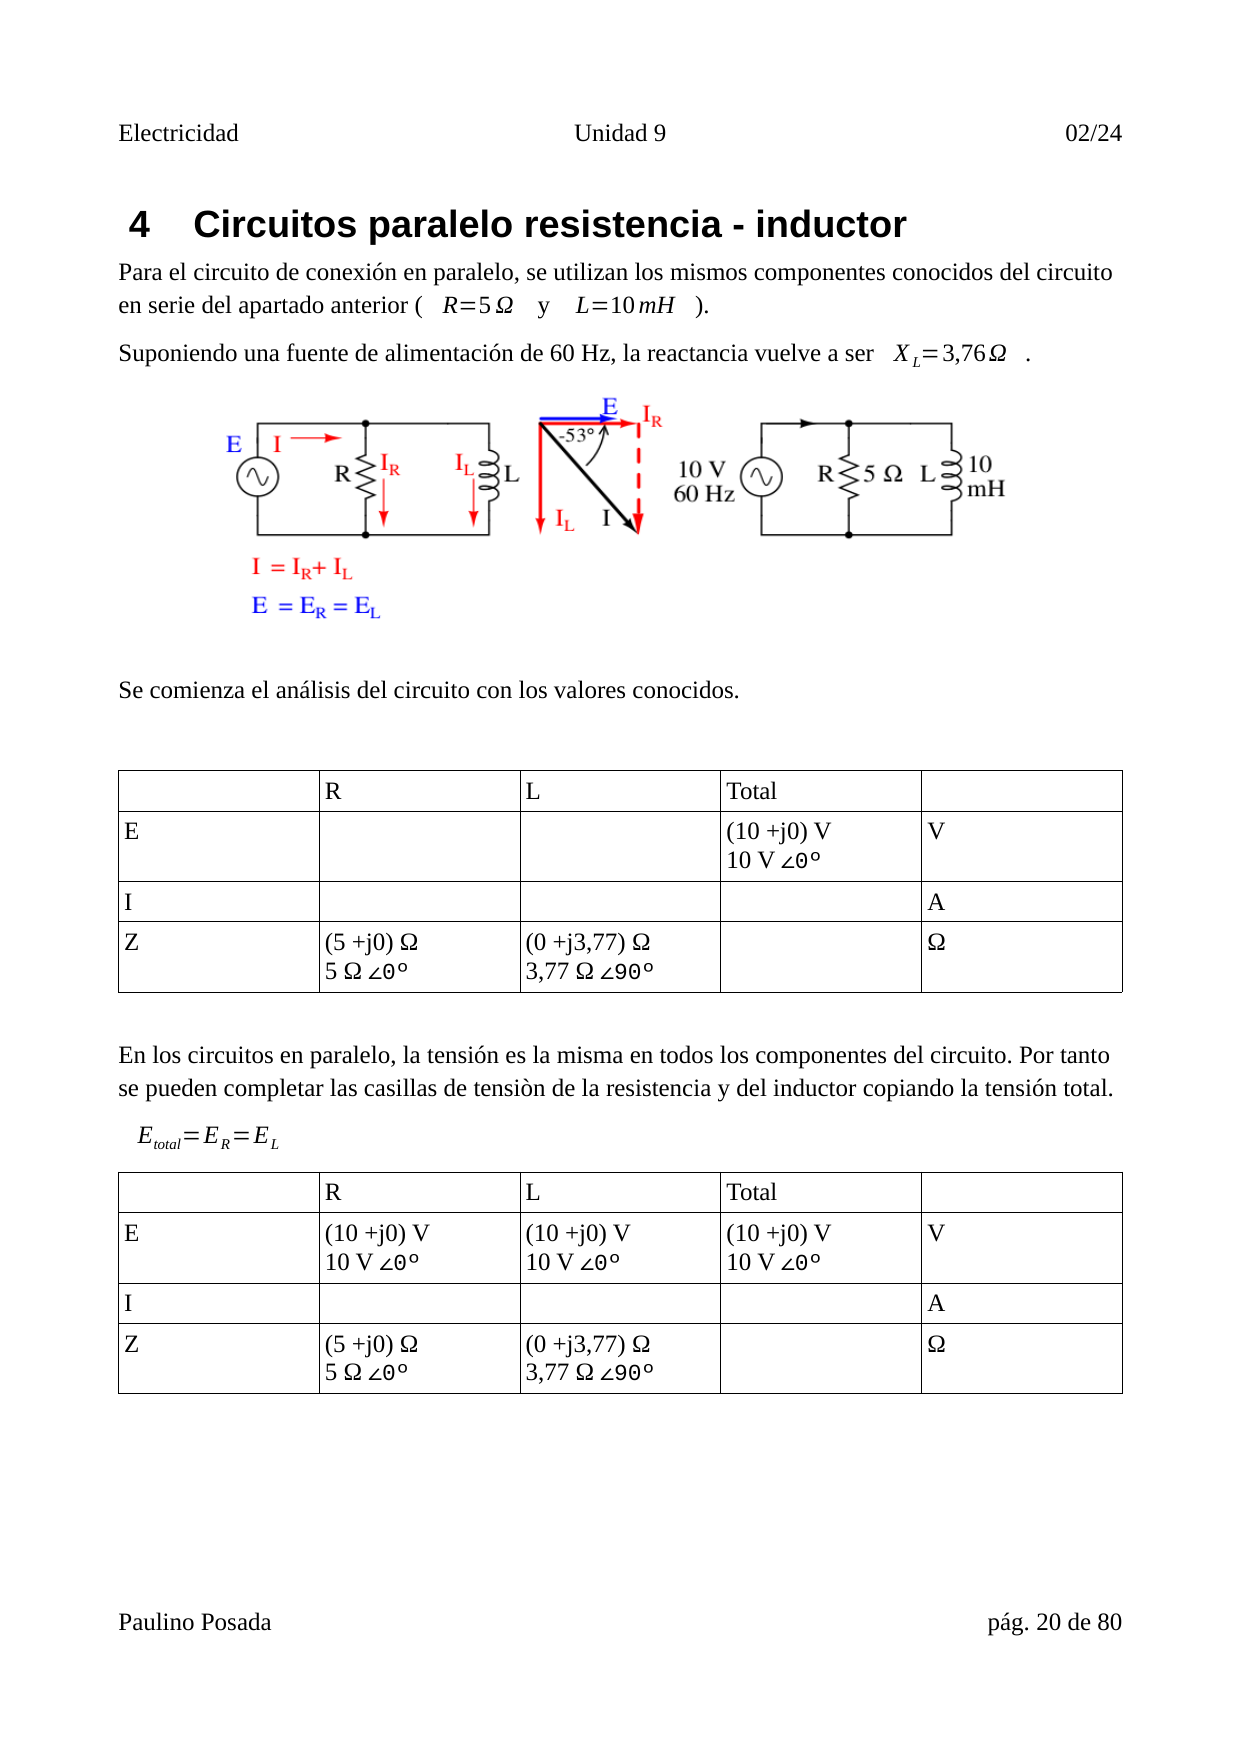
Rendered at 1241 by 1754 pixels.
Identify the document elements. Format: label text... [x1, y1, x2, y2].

text Para el circuito de conexión en paralelo, se utilizan los mismos componentes conocidos del circuito en serie del apartado anterior ( y ). [118, 257, 1122, 319]
table_cell (0 +j3,77) Ω 3,77 Ω ∠90º [521, 1324, 720, 1393]
table_cell (0 +j3,77) Ω 3,77 Ω ∠90º [521, 922, 720, 992]
table_cell Z [119, 922, 319, 992]
table_header R [320, 771, 520, 811]
table_cell Z [119, 1324, 319, 1393]
subtitle Circuitos paralelo resistencia - inductor [118, 201, 1122, 245]
table_header L [521, 771, 720, 811]
table_cell E [119, 1213, 319, 1282]
table_cell [521, 882, 720, 921]
table_cell A [922, 882, 1122, 921]
table_cell [721, 1284, 921, 1323]
table_cell Ω [922, 1324, 1122, 1393]
table_cell [721, 882, 921, 921]
table_cell [320, 812, 520, 881]
table_cell [320, 882, 520, 921]
table_cell (5 +j0) Ω 5 Ω ∠0º [320, 1324, 520, 1393]
text Suponiendo una fuente de alimentación de 60 Hz, la reactancia vuelve a ser. [118, 338, 1122, 371]
table_header [922, 771, 1122, 811]
table_cell I [119, 1284, 319, 1323]
table_header [119, 1173, 319, 1212]
table_cell Ω [922, 922, 1122, 992]
table_cell [721, 1324, 921, 1393]
table_cell (10 +j0) V 10 V ∠0º [721, 812, 921, 881]
table_header [119, 771, 319, 811]
table_header L [521, 1173, 720, 1212]
text En los circuitos en paralelo, la tensión es la misma en todos los componentes del circuito. Por tanto se pueden completar las casillas de tensiòn de la resistencia y del inductor copiando la tensión total. [118, 1040, 1122, 1101]
table_cell (10 +j0) V 10 V ∠0º [721, 1213, 921, 1282]
table_header Total [721, 1173, 921, 1212]
picture [215, 389, 1025, 633]
table_header R [320, 1173, 520, 1212]
table_cell [521, 812, 720, 881]
table_cell E [119, 812, 319, 881]
table_cell [320, 1284, 520, 1323]
table_cell A [922, 1284, 1122, 1323]
table_header [922, 1173, 1122, 1212]
table_cell (10 +j0) V 10 V ∠0º [521, 1213, 720, 1282]
table_cell I [119, 882, 319, 921]
table_header Total [721, 771, 921, 811]
table_cell [721, 922, 921, 992]
table_cell (10 +j0) V 10 V ∠0º [320, 1213, 520, 1282]
table_cell V [922, 812, 1122, 881]
table_cell [521, 1284, 720, 1323]
table_cell V [922, 1213, 1122, 1282]
table_cell (5 +j0) Ω 5 Ω ∠0º [320, 922, 520, 992]
text Se comienza el análisis del circuito con los valores conocidos. [118, 675, 1122, 704]
